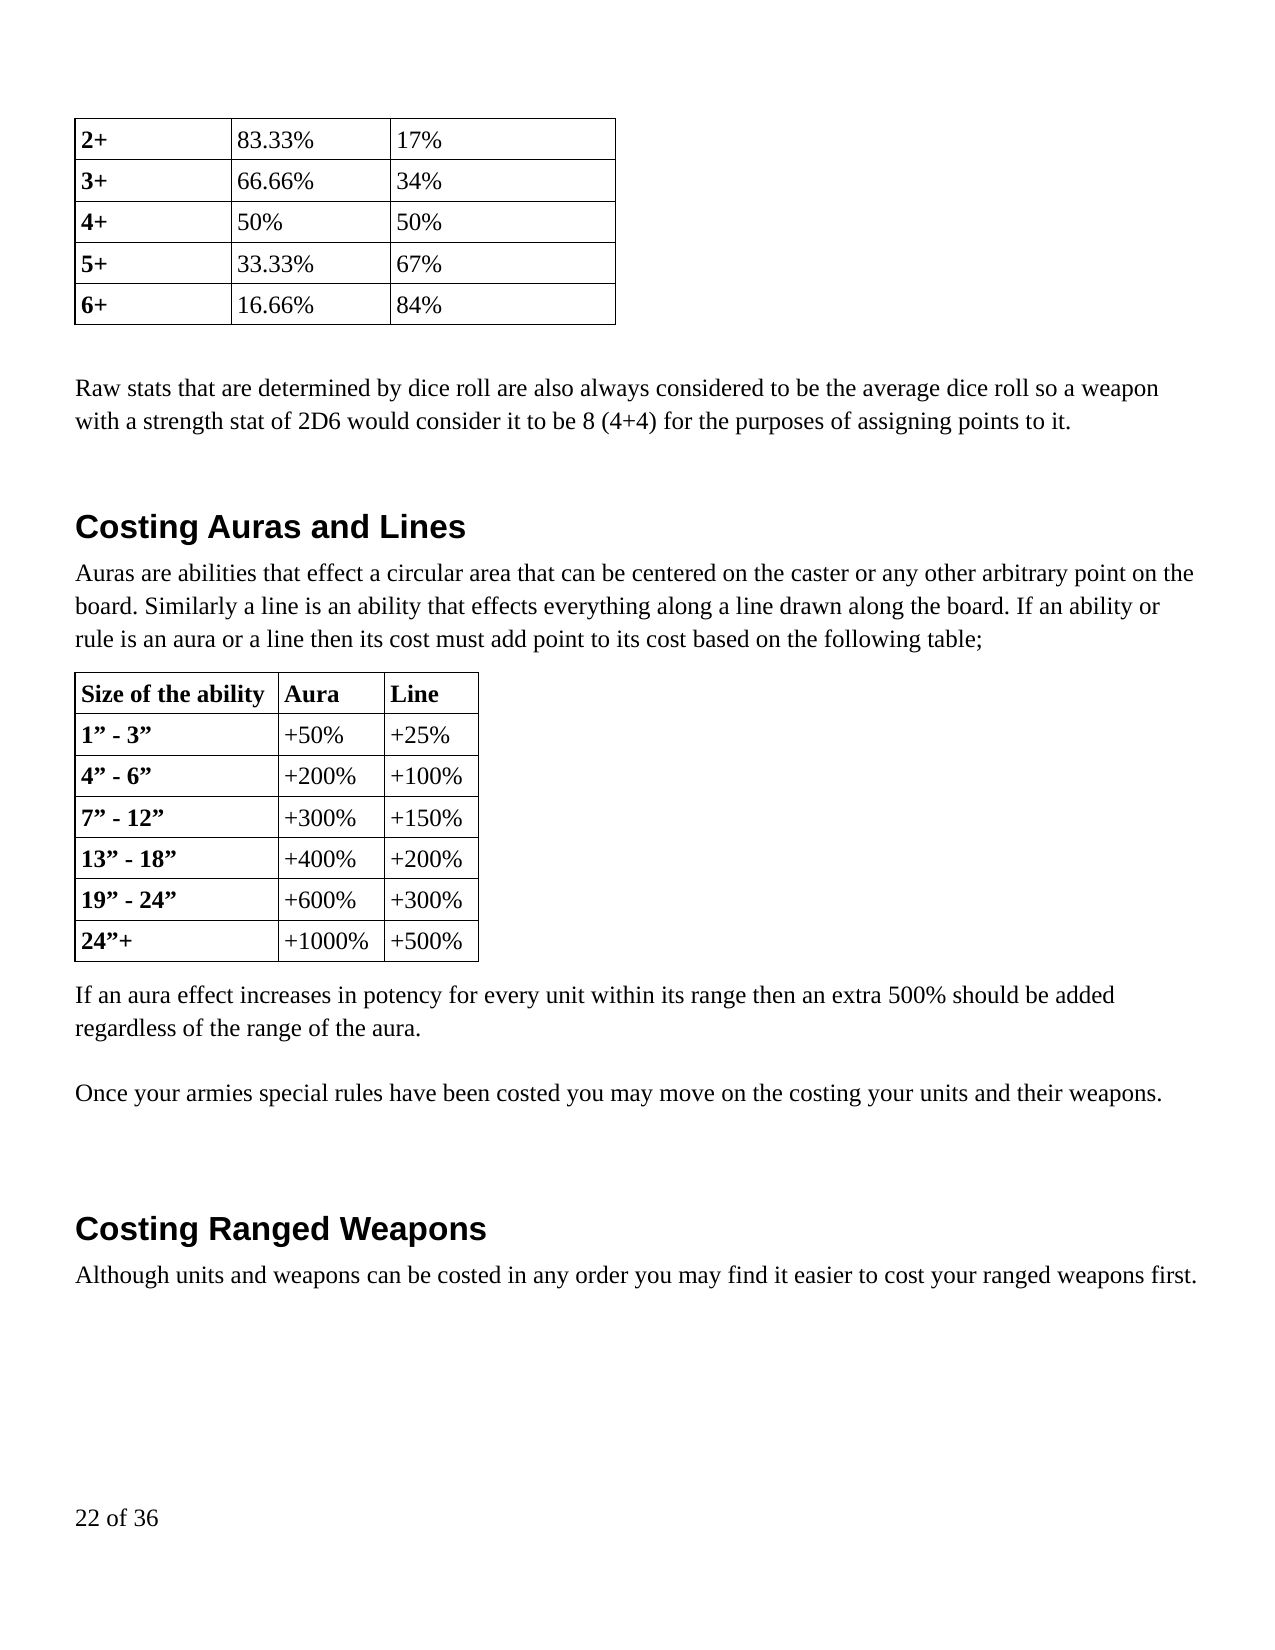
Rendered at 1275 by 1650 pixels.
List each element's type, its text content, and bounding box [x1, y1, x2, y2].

table_cell +100% [385, 756, 478, 796]
table_cell 16.66% [232, 284, 390, 324]
table_cell 19” - 24” [76, 879, 278, 919]
table_cell +25% [385, 714, 478, 754]
table_cell 83.33% [232, 119, 390, 159]
table_cell +400% [279, 838, 384, 878]
table_cell 17% [391, 119, 615, 159]
table_cell 84% [391, 284, 615, 324]
text Once your armies special rules have been costed you may move on the costing your units and their weapons. [75, 1078, 1200, 1107]
table_cell 4+ [76, 202, 231, 242]
table_cell 1” - 3” [76, 714, 278, 754]
table_cell 6+ [76, 284, 231, 324]
text Raw stats that are determined by dice roll are also always considered to be the average dice roll so a weapon with a strength stat of 2D6 would consider it to be 8 (4+4) for the purposes of assigning points to it. [75, 373, 1200, 435]
table_cell +1000% [279, 921, 384, 961]
table_cell +200% [279, 756, 384, 796]
table_cell +500% [385, 921, 478, 961]
text Auras are abilities that effect a circular area that can be centered on the caster or any other arbitrary point on the board. Similarly a line is an ability that effects everything along a line drawn along the board. If an ability or rule is an aura or a line then its cost must add point to its cost based on the following table; [75, 558, 1200, 653]
table_cell 13” - 18” [76, 838, 278, 878]
table_header Aura [279, 673, 384, 713]
table_cell 5+ [76, 243, 231, 283]
table_cell +300% [385, 879, 478, 919]
table_cell 4” - 6” [76, 756, 278, 796]
text If an aura effect increases in potency for every unit within its range then an extra 500% should be added regardless of the range of the aura. [75, 980, 1200, 1041]
subtitle Costing Auras and Lines [75, 507, 1200, 546]
table_cell 7” - 12” [76, 797, 278, 837]
table_cell 24”+ [76, 921, 278, 961]
table_cell 2+ [76, 119, 231, 159]
table_cell +50% [279, 714, 384, 754]
text Although units and weapons can be costed in any order you may find it easier to cost your ranged weapons first. [75, 1260, 1200, 1289]
table_cell 50% [232, 202, 390, 242]
table_cell 34% [391, 160, 615, 201]
table_cell 50% [391, 202, 615, 242]
table_cell 66.66% [232, 160, 390, 201]
table_cell 3+ [76, 160, 231, 201]
table_cell +600% [279, 879, 384, 919]
table_cell 67% [391, 243, 615, 283]
table_header Size of the ability [76, 673, 278, 713]
table_header Line [385, 673, 478, 713]
table_cell +150% [385, 797, 478, 837]
subtitle Costing Ranged Weapons [75, 1209, 1200, 1247]
table_cell +300% [279, 797, 384, 837]
table_cell 33.33% [232, 243, 390, 283]
table_cell +200% [385, 838, 478, 878]
